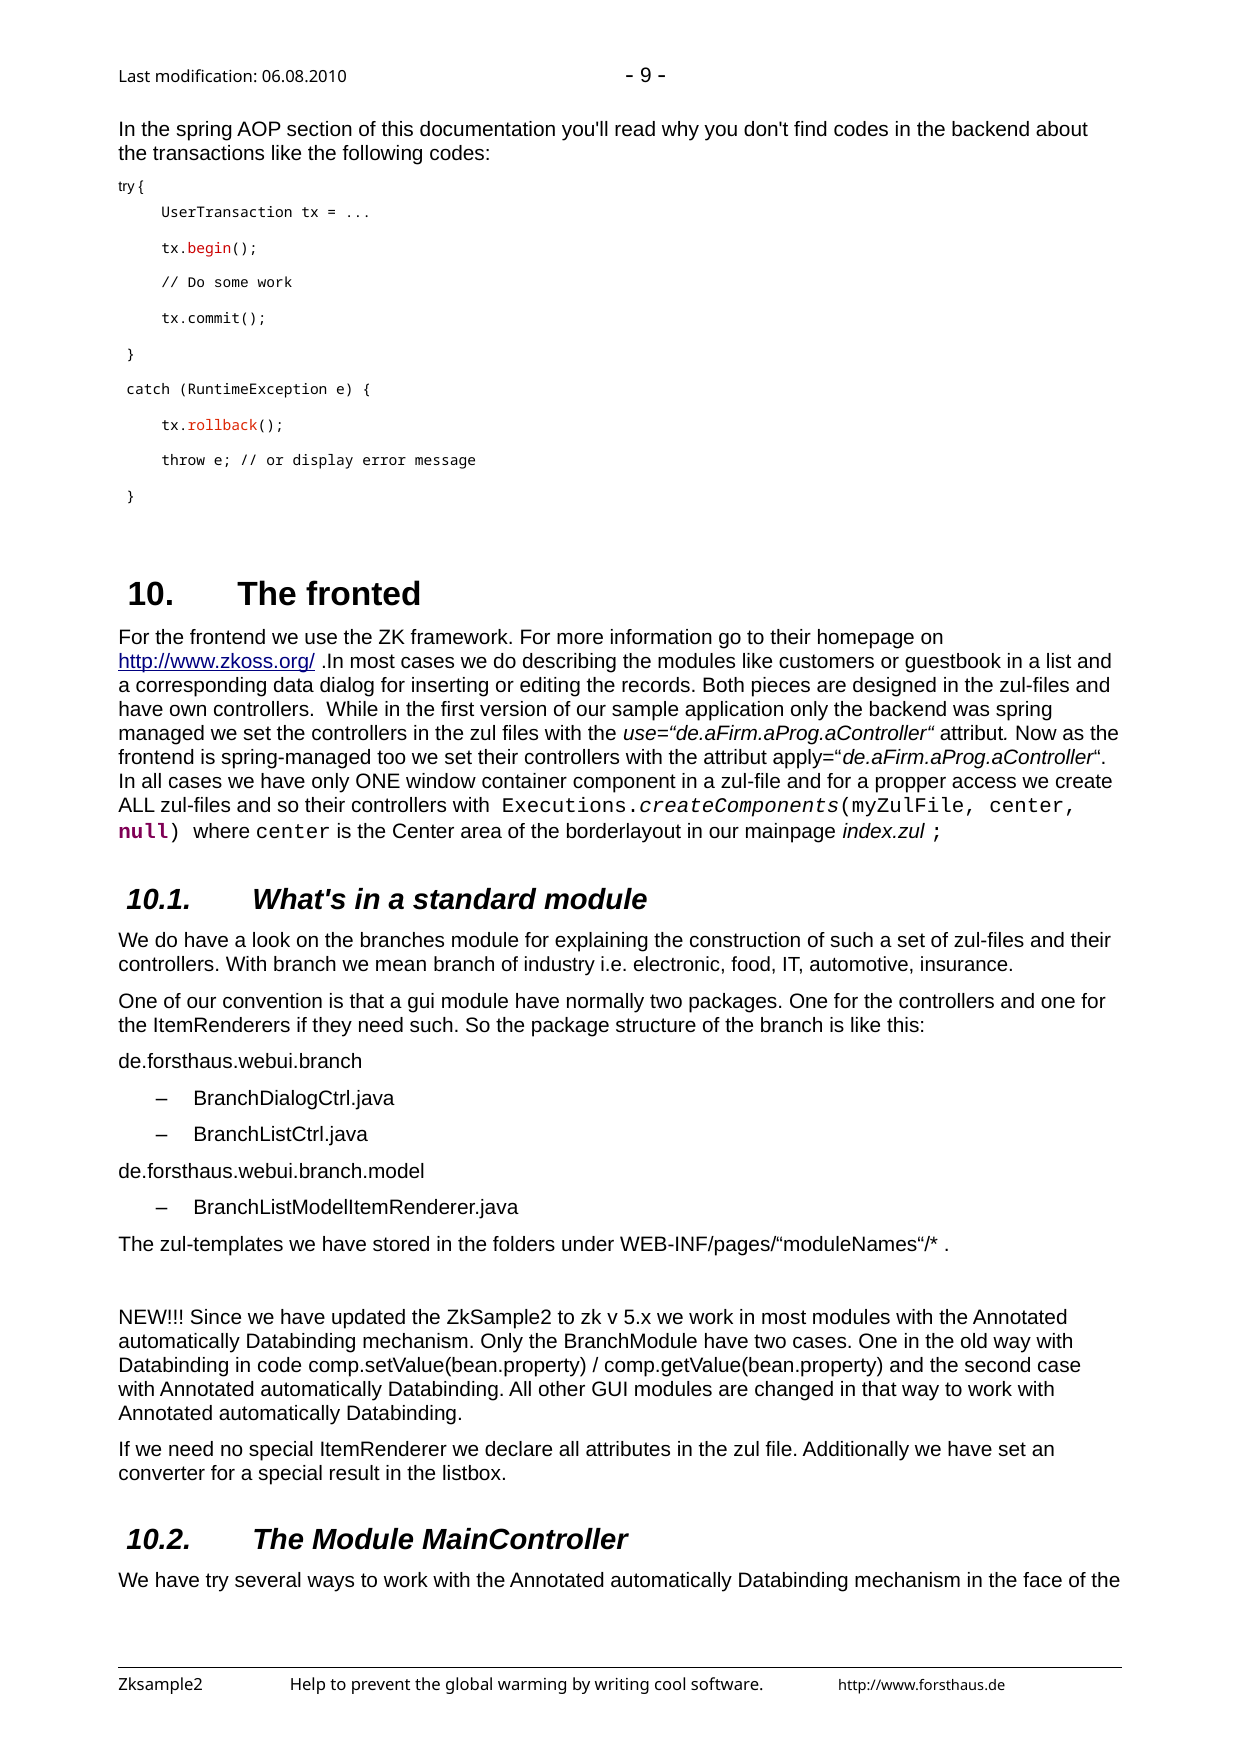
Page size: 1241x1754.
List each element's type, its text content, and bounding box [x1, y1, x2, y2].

text UserTransaction tx = ... [126, 202, 1114, 222]
text catch (RuntimeException e) { [126, 379, 1114, 399]
text tx.begin(); [126, 238, 1114, 258]
text The zul-templates we have stored in the folders under WEB-INF/pages/“moduleNames“/* . [118, 1232, 1122, 1256]
text One of our convention is that a gui module have normally two packages. One for the controllers and one for the ItemRenderers if they need such. So the package structure of the branch is like this: [118, 988, 1122, 1036]
text NEW!!! Since we have updated the ZkSample2 to zk v 5.x we work in most modules with the Annotated automatically Databinding mechanism. Only the BranchModule have two cases. One in the old way with Databinding in code comp.setValue(bean.property) / comp.getValue(bean.property) and the second case with Annotated automatically Databinding. All other GUI modules are changed in that way to work with Annotated automatically Databinding. [118, 1304, 1122, 1424]
text de.forsthaus.webui.branch.model [118, 1158, 1122, 1182]
text We do have a look on the branches module for explaining the construction of such a set of zul-files and their controllers. With branch we mean branch of industry i.e. electronic, food, IT, automotive, insurance. [118, 928, 1122, 976]
text try { [118, 178, 1122, 194]
list BranchListCtrl.java [156, 1122, 1122, 1146]
text } [126, 343, 1114, 363]
text tx.commit(); [126, 308, 1114, 328]
text We have try several ways to work with the Annotated automatically Databinding mechanism in the face of the [118, 1568, 1122, 1592]
text } [126, 486, 1114, 506]
list BranchDialogCtrl.java [156, 1085, 1122, 1109]
text // Do some work [126, 273, 1114, 292]
text throw e; // or display error message [126, 450, 1114, 470]
subtitle What's in a standard module [118, 882, 1122, 916]
subtitle The fronted [118, 574, 1122, 613]
text For the frontend we use the ZK framework. For more information go to their homepage on http://www.zkoss.org/ .In most cases we do describing the modules like customers or guestbook in a list and a corresponding data dialog for inserting or editing the records. Both pieces are designed in the zul-files and have own controllers. While in the first version of our sample application only the backend was spring managed we set the controllers in the zul files with the use=“de.aFirm.aProg.aController“ attribut. Now as the frontend is spring-managed too we set their controllers with the attribut apply=“de.aFirm.aProg.aController“. In all cases we have only ONE window container component in a zul-file and for a propper access we create ALL zul-files and so their controllers with Executions.createComponents(myZulFile, center, null) where center is the Center area of the borderlayout in our mainpage index.zul ; [118, 625, 1122, 844]
text tx.rollback(); [126, 414, 1114, 434]
list BranchListModelItemRenderer.java [156, 1195, 1122, 1219]
subtitle The Module MainController [118, 1522, 1122, 1556]
text In the spring AOP section of this documentation you'll read why you don't find codes in the backend about the transactions like the following codes: [118, 117, 1122, 165]
text If we need no special ItemRenderer we declare all attributes in the zul file. Additionally we have set an converter for a special result in the listbox. [118, 1437, 1122, 1485]
text de.forsthaus.webui.branch [118, 1049, 1122, 1073]
